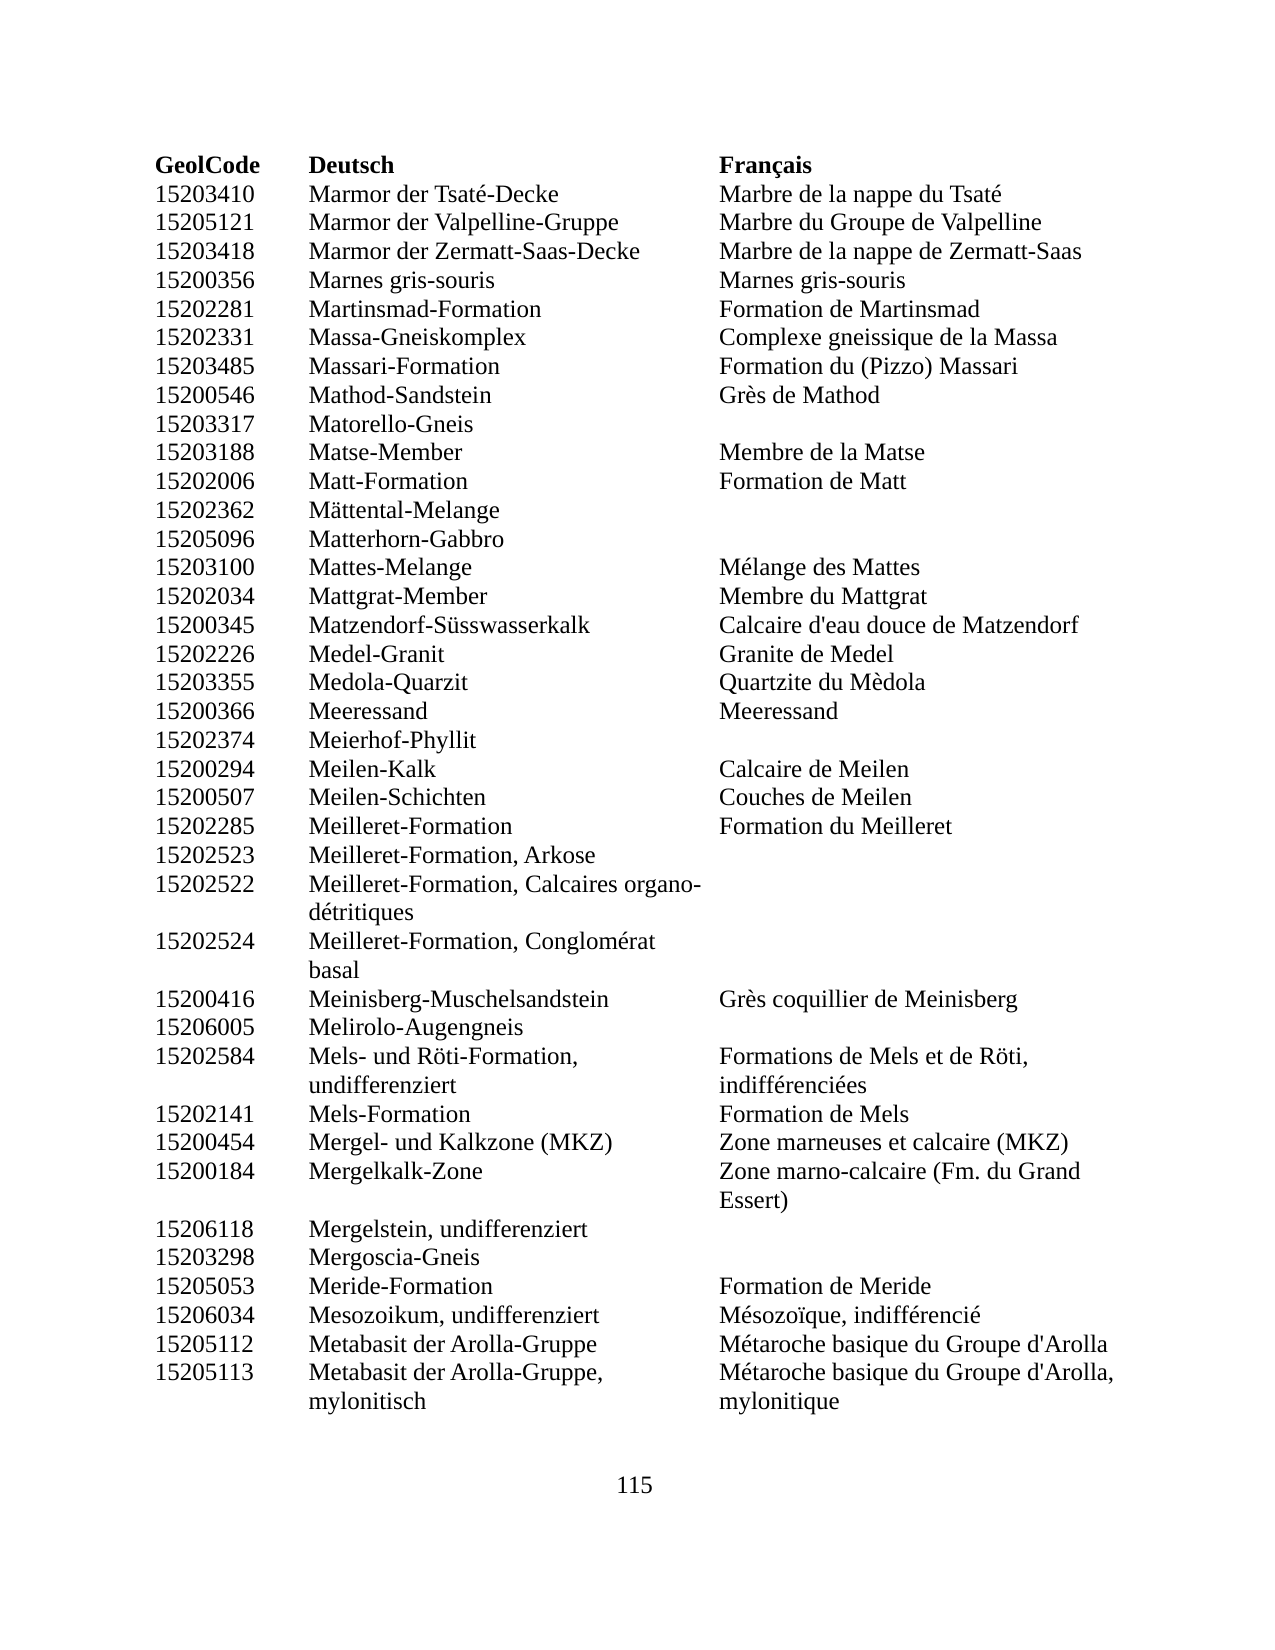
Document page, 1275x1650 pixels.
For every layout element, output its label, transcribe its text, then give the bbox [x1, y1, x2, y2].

table_cell [714, 1214, 1125, 1242]
table_cell Métaroche basique du Groupe d'Arolla, mylonitique [714, 1358, 1125, 1415]
table_cell Marmor der Tsaté-Decke [304, 179, 714, 207]
table_cell Meeressand [714, 696, 1125, 725]
table_cell Mélange des Mattes [714, 553, 1125, 581]
table_cell 15200416 [150, 984, 304, 1012]
table_cell Meilleret-Formation, Calcaires organo-détritiques [304, 869, 714, 926]
table_cell Mesozoikum, undifferenziert [304, 1300, 714, 1329]
table_cell [714, 409, 1125, 437]
table_cell 15200356 [150, 265, 304, 294]
table_cell 15200366 [150, 696, 304, 725]
table_cell Matorello-Gneis [304, 409, 714, 437]
table_cell Mels-Formation [304, 1099, 714, 1127]
table_cell Mergel- und Kalkzone (MKZ) [304, 1128, 714, 1156]
table_cell 15200294 [150, 754, 304, 782]
table_cell Calcaire de Meilen [714, 754, 1125, 782]
table_cell 15202362 [150, 495, 304, 524]
table_cell 15202331 [150, 323, 304, 351]
table_cell Membre du Mattgrat [714, 581, 1125, 610]
table_cell [714, 1013, 1125, 1041]
table_cell [714, 1243, 1125, 1271]
table_cell Formation de Martinsmad [714, 294, 1125, 322]
table_cell Meeressand [304, 696, 714, 725]
table_cell Quartzite du Mèdola [714, 668, 1125, 696]
table_cell Matterhorn-Gabbro [304, 524, 714, 552]
table_cell 15205096 [150, 524, 304, 552]
table_cell Couches de Meilen [714, 783, 1125, 811]
table_cell 15206118 [150, 1214, 304, 1242]
table_cell Complexe gneissique de la Massa [714, 323, 1125, 351]
table_cell 15203100 [150, 553, 304, 581]
table_cell [714, 495, 1125, 524]
table_cell Zone marno-calcaire (Fm. du Grand Essert) [714, 1156, 1125, 1214]
table_cell Massari-Formation [304, 351, 714, 380]
table_cell 15203317 [150, 409, 304, 437]
table_cell Grès de Mathod [714, 380, 1125, 409]
table_cell Mattgrat-Member [304, 581, 714, 610]
table_cell Meilleret-Formation, Arkose [304, 840, 714, 869]
table_cell Marnes gris-souris [304, 265, 714, 294]
table_header Deutsch [304, 150, 714, 179]
table_cell Mergelstein, undifferenziert [304, 1214, 714, 1242]
table_cell 15203410 [150, 179, 304, 207]
table_cell Formation du (Pizzo) Massari [714, 351, 1125, 380]
table_cell [714, 840, 1125, 869]
table_cell Formation de Meride [714, 1271, 1125, 1300]
table_cell 15202374 [150, 725, 304, 754]
table_cell [714, 869, 1125, 926]
table_cell 15200345 [150, 610, 304, 639]
table_cell 15202285 [150, 811, 304, 840]
table_cell Marbre du Groupe de Valpelline [714, 208, 1125, 236]
table_cell 15200507 [150, 783, 304, 811]
table_cell Marnes gris-souris [714, 265, 1125, 294]
table_cell 15202281 [150, 294, 304, 322]
table_cell [714, 725, 1125, 754]
table_cell 15202141 [150, 1099, 304, 1127]
table_cell Formation de Mels [714, 1099, 1125, 1127]
table_cell 15203485 [150, 351, 304, 380]
table_cell [714, 926, 1125, 984]
table_cell Mergelkalk-Zone [304, 1156, 714, 1214]
table_cell Grès coquillier de Meinisberg [714, 984, 1125, 1012]
table_cell 15202523 [150, 840, 304, 869]
table_cell Marbre de la nappe de Zermatt-Saas [714, 236, 1125, 265]
table_cell Meilleret-Formation [304, 811, 714, 840]
table_cell Melirolo-Augengneis [304, 1013, 714, 1041]
table_cell Meilen-Kalk [304, 754, 714, 782]
table_header GeolCode [150, 150, 304, 179]
table_cell 15205112 [150, 1329, 304, 1357]
table_cell Mathod-Sandstein [304, 380, 714, 409]
table_header Français [714, 150, 1125, 179]
table_cell 15205053 [150, 1271, 304, 1300]
table_cell 15202584 [150, 1041, 304, 1099]
table_cell 15200184 [150, 1156, 304, 1214]
table_cell Metabasit der Arolla-Gruppe, mylonitisch [304, 1358, 714, 1415]
table_cell Metabasit der Arolla-Gruppe [304, 1329, 714, 1357]
table_cell Mels- und Röti-Formation, undifferenziert [304, 1041, 714, 1099]
table_cell [714, 524, 1125, 552]
table_cell Matt-Formation [304, 466, 714, 495]
table_cell Meinisberg-Muschelsandstein [304, 984, 714, 1012]
table_cell 15203298 [150, 1243, 304, 1271]
table_cell Membre de la Matse [714, 438, 1125, 466]
table_cell Matse-Member [304, 438, 714, 466]
table_cell 15203188 [150, 438, 304, 466]
table_cell Mattes-Melange [304, 553, 714, 581]
table_cell Calcaire d'eau douce de Matzendorf [714, 610, 1125, 639]
table_cell 15202006 [150, 466, 304, 495]
table_cell Medola-Quarzit [304, 668, 714, 696]
table_cell Mättental-Melange [304, 495, 714, 524]
table_cell Mergoscia-Gneis [304, 1243, 714, 1271]
table_cell 15202524 [150, 926, 304, 984]
table_cell Marmor der Valpelline-Gruppe [304, 208, 714, 236]
table_cell Martinsmad-Formation [304, 294, 714, 322]
table_cell Formation du Meilleret [714, 811, 1125, 840]
table_cell 15206034 [150, 1300, 304, 1329]
table_cell Meride-Formation [304, 1271, 714, 1300]
table_cell Formations de Mels et de Röti, indifférenciées [714, 1041, 1125, 1099]
table_cell Granite de Medel [714, 639, 1125, 667]
table_cell Mésozoïque, indifférencié [714, 1300, 1125, 1329]
table_cell Métaroche basique du Groupe d'Arolla [714, 1329, 1125, 1357]
table_cell Matzendorf-Süsswasserkalk [304, 610, 714, 639]
table_cell 15202522 [150, 869, 304, 926]
table_cell 15206005 [150, 1013, 304, 1041]
table_cell 15203418 [150, 236, 304, 265]
table_cell 15202034 [150, 581, 304, 610]
table_cell Meilleret-Formation, Conglomérat basal [304, 926, 714, 984]
table_cell Marmor der Zermatt-Saas-Decke [304, 236, 714, 265]
table_cell 15205113 [150, 1358, 304, 1415]
table_cell Marbre de la nappe du Tsaté [714, 179, 1125, 207]
table_cell Formation de Matt [714, 466, 1125, 495]
table_cell Meilen-Schichten [304, 783, 714, 811]
table_cell 15202226 [150, 639, 304, 667]
table_cell Meierhof-Phyllit [304, 725, 714, 754]
table_cell Medel-Granit [304, 639, 714, 667]
table_cell 15203355 [150, 668, 304, 696]
table_cell 15200454 [150, 1128, 304, 1156]
table_cell 15200546 [150, 380, 304, 409]
table_cell 15205121 [150, 208, 304, 236]
table_cell Zone marneuses et calcaire (MKZ) [714, 1128, 1125, 1156]
table_cell Massa-Gneiskomplex [304, 323, 714, 351]
